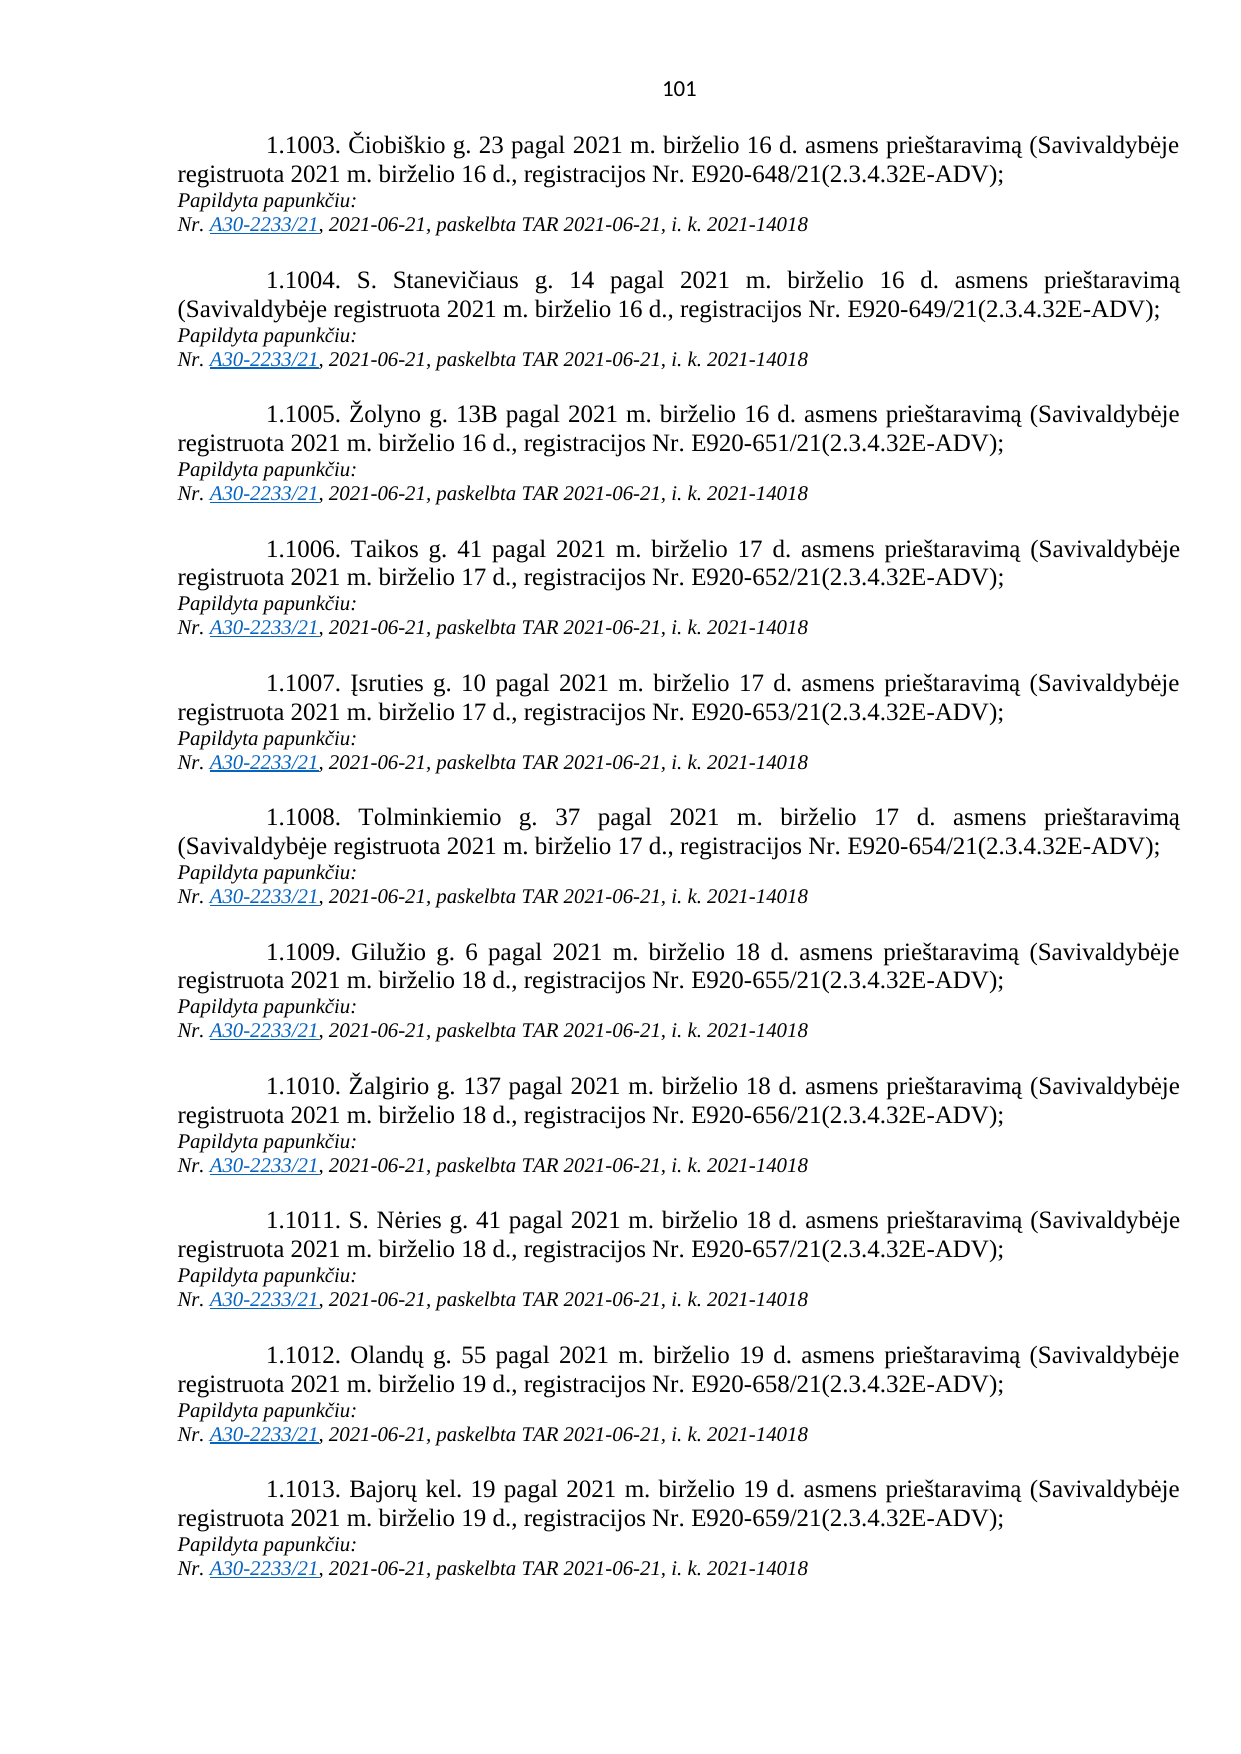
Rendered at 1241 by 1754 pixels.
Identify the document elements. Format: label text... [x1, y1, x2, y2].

text Nr. A30-2233/21, 2021-06-21, paskelbta TAR 2021-06-21, i. k. 2021-14018 [177, 615, 1181, 639]
text Papildyta papunkčiu: [177, 1532, 1181, 1556]
text Papildyta papunkčiu: [177, 322, 1181, 347]
text Papildyta papunkčiu: [177, 1263, 1181, 1287]
text Nr. A30-2233/21, 2021-06-21, paskelbta TAR 2021-06-21, i. k. 2021-14018 [177, 1422, 1181, 1446]
text 1.1009. Gilužio g. 6 pagal 2021 m. birželio 18 d. asmens prieštaravimą (Savivaldybėje registruota 2021 m. birželio 18 d., registracijos Nr. E920-655/21(2.3.4.32E-ADV); [177, 937, 1181, 994]
text Nr. A30-2233/21, 2021-06-21, paskelbta TAR 2021-06-21, i. k. 2021-14018 [177, 884, 1181, 908]
text 1.1005. Žolyno g. 13B pagal 2021 m. birželio 16 d. asmens prieštaravimą (Savivaldybėje registruota 2021 m. birželio 16 d., registracijos Nr. E920-651/21(2.3.4.32E-ADV); [177, 399, 1181, 457]
text 1.1012. Olandų g. 55 pagal 2021 m. birželio 19 d. asmens prieštaravimą (Savivaldybėje registruota 2021 m. birželio 19 d., registracijos Nr. E920-658/21(2.3.4.32E-ADV); [177, 1340, 1181, 1397]
text 1.1003. Čiobiškio g. 23 pagal 2021 m. birželio 16 d. asmens prieštaravimą (Savivaldybėje registruota 2021 m. birželio 16 d., registracijos Nr. E920-648/21(2.3.4.32E-ADV); [177, 131, 1181, 188]
text Papildyta papunkčiu: [177, 726, 1181, 750]
text Papildyta papunkčiu: [177, 994, 1181, 1018]
text 1.1007. Įsruties g. 10 pagal 2021 m. birželio 17 d. asmens prieštaravimą (Savivaldybėje registruota 2021 m. birželio 17 d., registracijos Nr. E920-653/21(2.3.4.32E-ADV); [177, 668, 1181, 726]
text 1.1006. Taikos g. 41 pagal 2021 m. birželio 17 d. asmens prieštaravimą (Savivaldybėje registruota 2021 m. birželio 17 d., registracijos Nr. E920-652/21(2.3.4.32E-ADV); [177, 534, 1181, 591]
text Nr. A30-2233/21, 2021-06-21, paskelbta TAR 2021-06-21, i. k. 2021-14018 [177, 481, 1181, 505]
text 1.1010. Žalgirio g. 137 pagal 2021 m. birželio 18 d. asmens prieštaravimą (Savivaldybėje registruota 2021 m. birželio 18 d., registracijos Nr. E920-656/21(2.3.4.32E-ADV); [177, 1071, 1181, 1129]
text Nr. A30-2233/21, 2021-06-21, paskelbta TAR 2021-06-21, i. k. 2021-14018 [177, 1556, 1181, 1580]
text Nr. A30-2233/21, 2021-06-21, paskelbta TAR 2021-06-21, i. k. 2021-14018 [177, 750, 1181, 774]
text Papildyta papunkčiu: [177, 457, 1181, 481]
text 1.1004. S. Stanevičiaus g. 14 pagal 2021 m. birželio 16 d. asmens prieštaravimą (Savivaldybėje registruota 2021 m. birželio 16 d., registracijos Nr. E920-649/21(2.3.4.32E-ADV); [177, 265, 1181, 322]
text 1.1008. Tolminkiemio g. 37 pagal 2021 m. birželio 17 d. asmens prieštaravimą (Savivaldybėje registruota 2021 m. birželio 17 d., registracijos Nr. E920-654/21(2.3.4.32E-ADV); [177, 802, 1181, 860]
text 1.1013. Bajorų kel. 19 pagal 2021 m. birželio 19 d. asmens prieštaravimą (Savivaldybėje registruota 2021 m. birželio 19 d., registracijos Nr. E920-659/21(2.3.4.32E-ADV); [177, 1474, 1181, 1532]
text Nr. A30-2233/21, 2021-06-21, paskelbta TAR 2021-06-21, i. k. 2021-14018 [177, 1153, 1181, 1177]
text 1.1011. S. Nėries g. 41 pagal 2021 m. birželio 18 d. asmens prieštaravimą (Savivaldybėje registruota 2021 m. birželio 18 d., registracijos Nr. E920-657/21(2.3.4.32E-ADV); [177, 1206, 1181, 1263]
text Nr. A30-2233/21, 2021-06-21, paskelbta TAR 2021-06-21, i. k. 2021-14018 [177, 347, 1181, 371]
text Papildyta papunkčiu: [177, 1129, 1181, 1153]
text Papildyta papunkčiu: [177, 591, 1181, 615]
text Nr. A30-2233/21, 2021-06-21, paskelbta TAR 2021-06-21, i. k. 2021-14018 [177, 1287, 1181, 1311]
text Papildyta papunkčiu: [177, 860, 1181, 884]
text Papildyta papunkčiu: [177, 1397, 1181, 1422]
text Nr. A30-2233/21, 2021-06-21, paskelbta TAR 2021-06-21, i. k. 2021-14018 [177, 212, 1181, 236]
text Papildyta papunkčiu: [177, 188, 1181, 212]
text Nr. A30-2233/21, 2021-06-21, paskelbta TAR 2021-06-21, i. k. 2021-14018 [177, 1018, 1181, 1042]
